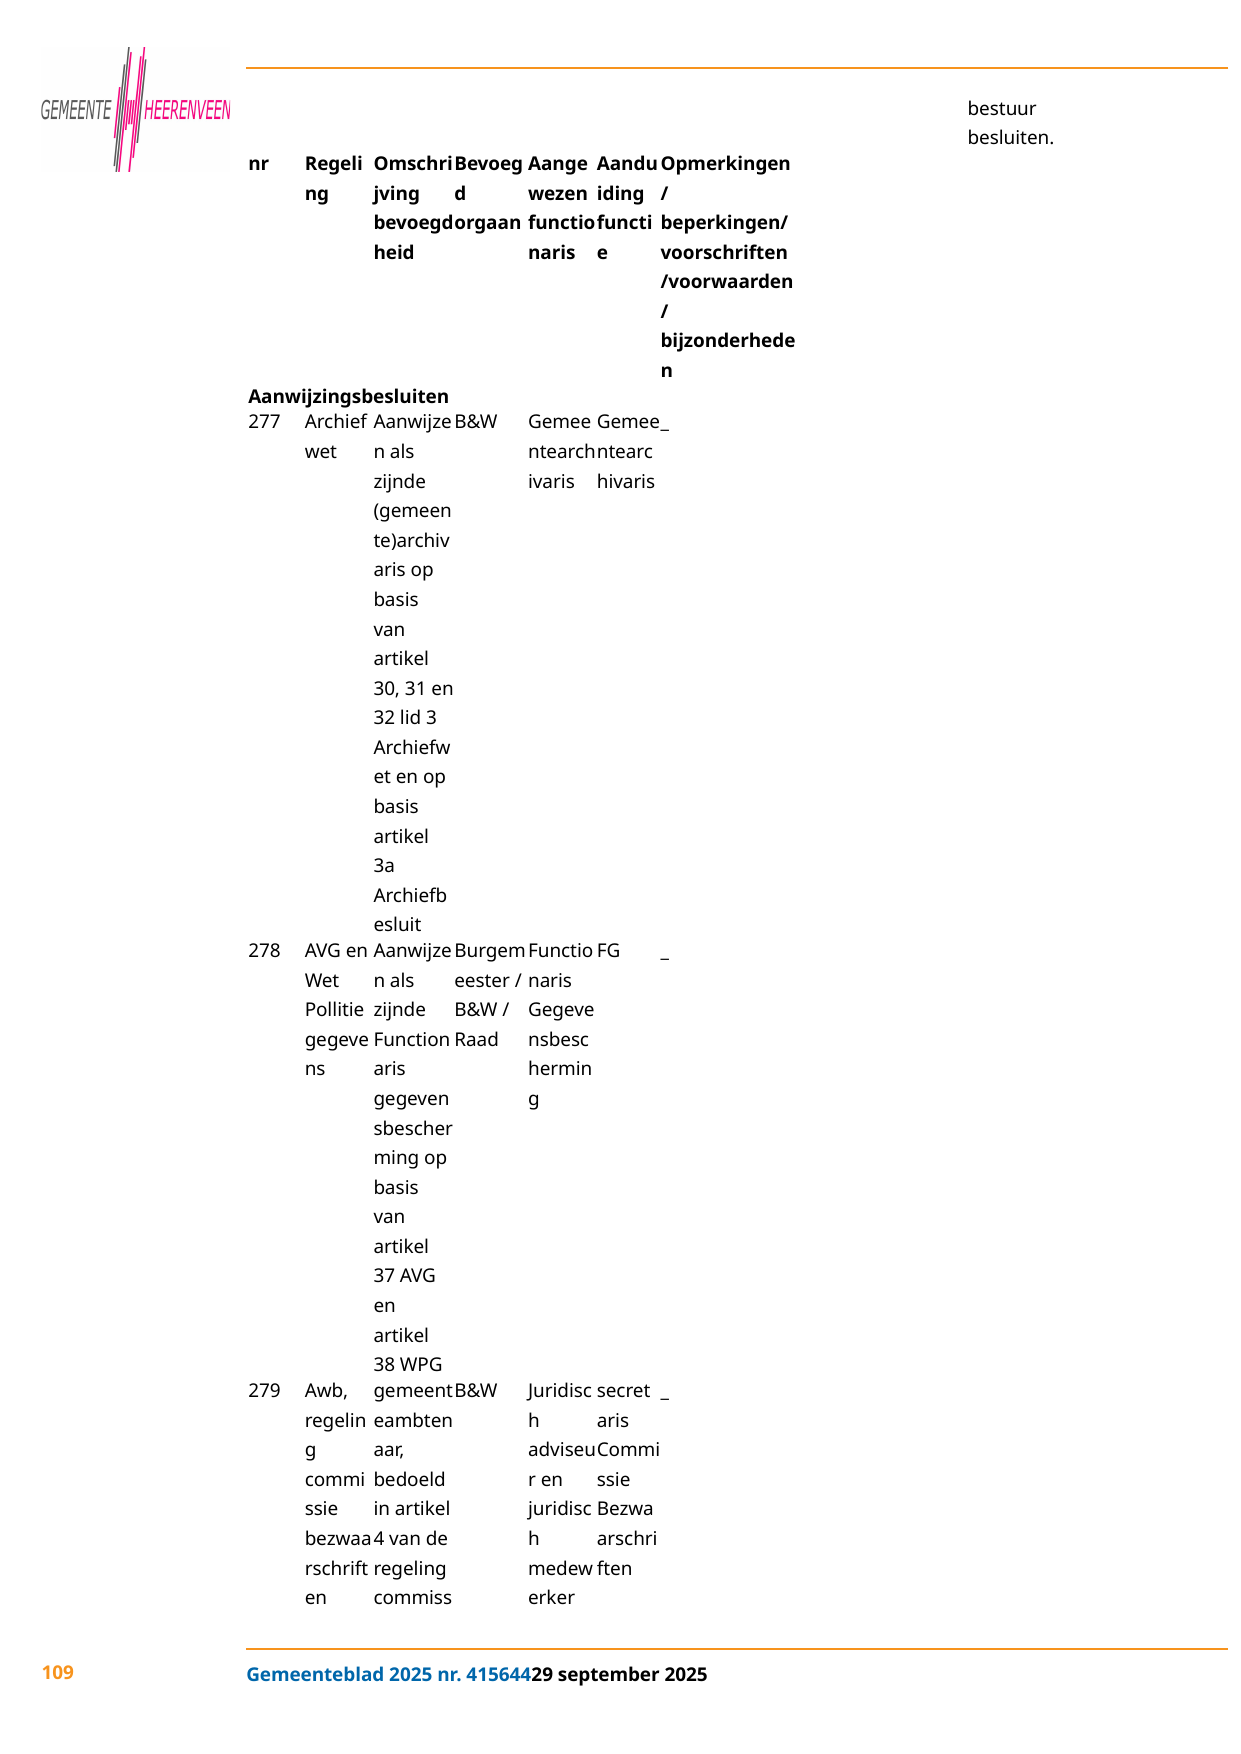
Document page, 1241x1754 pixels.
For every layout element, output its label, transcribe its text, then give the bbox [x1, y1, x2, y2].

table_cell Awb, regeling commissie bezwaarschriften [305, 1377, 373, 1610]
table_cell _ [660, 1377, 796, 1610]
table_cell [305, 95, 373, 150]
table_cell Burgemeester / B&W / Raad [454, 937, 528, 1377]
table_cell [1073, 1377, 1152, 1610]
table_cell [968, 383, 1073, 409]
table_cell [1073, 409, 1152, 937]
table_cell [660, 95, 796, 150]
table_cell Functionaris Gegevensbescherming [528, 937, 597, 1377]
table_cell [796, 150, 967, 383]
table_cell [968, 1377, 1073, 1610]
table_cell Aangewezen functionaris [528, 150, 597, 383]
table_cell [1073, 95, 1152, 150]
table_cell FG [597, 937, 660, 1377]
table_cell bestuur besluiten. [968, 95, 1073, 150]
table_cell Aanwijzingsbesluiten [248, 383, 796, 409]
table_cell Aanwijzen als zijnde (gemeente)archivaris op basis van artikel 30, 31 en 32 lid 3 Archiefwet en op basis artikel 3a Archiefbesluit [373, 409, 454, 937]
table_cell secretaris Commissie Bezwaarschriften [597, 1377, 660, 1610]
table_cell 277 [248, 409, 304, 937]
table_cell [1073, 383, 1152, 409]
table_cell [968, 150, 1073, 383]
table_cell Juridisch adviseur en juridisch medewerker [528, 1377, 597, 1610]
table_cell [796, 409, 967, 937]
table_cell [454, 95, 528, 150]
table_cell _ [660, 937, 796, 1377]
table_cell [373, 95, 454, 150]
table_cell 278 [248, 937, 304, 1377]
table_cell B&W [454, 409, 528, 937]
table_cell nr [248, 150, 304, 383]
table_cell [796, 937, 967, 1377]
table_cell Gemeentearchivaris [597, 409, 660, 937]
table_cell [248, 95, 304, 150]
table_cell Gemeentearchivaris [528, 409, 597, 937]
table_cell 279 [248, 1377, 304, 1610]
table_cell Archiefwet [305, 409, 373, 937]
table_cell gemeenteambtenaar, bedoeld in artikel 4 van de regeling commiss [373, 1377, 454, 1610]
table_cell AVG en Wet Pollitiegegevens [305, 937, 373, 1377]
table_cell [968, 409, 1073, 937]
table_cell _ [660, 409, 796, 937]
table_cell [1073, 150, 1152, 383]
table_cell [528, 95, 597, 150]
table_cell B&W [454, 1377, 528, 1610]
table_cell Omschrijving bevoegdheid [373, 150, 454, 383]
table_cell [796, 95, 967, 150]
table_cell Aanwijzen als zijnde Functionaris gegevensbescherming op basis van artikel 37 AVG en artikel 38 WPG [373, 937, 454, 1377]
table_cell [796, 383, 967, 409]
table_cell [597, 95, 660, 150]
table_cell Opmerkingen/beperkingen/ voorschriften/voorwaarden/ bijzonderheden [660, 150, 796, 383]
table_cell [1073, 937, 1152, 1377]
picture [41, 47, 231, 172]
table_cell Regeling [305, 150, 373, 383]
table_cell [796, 1377, 967, 1610]
table_cell Bevoegd orgaan [454, 150, 528, 383]
table_cell Aanduiding functie [597, 150, 660, 383]
table_cell [968, 937, 1073, 1377]
